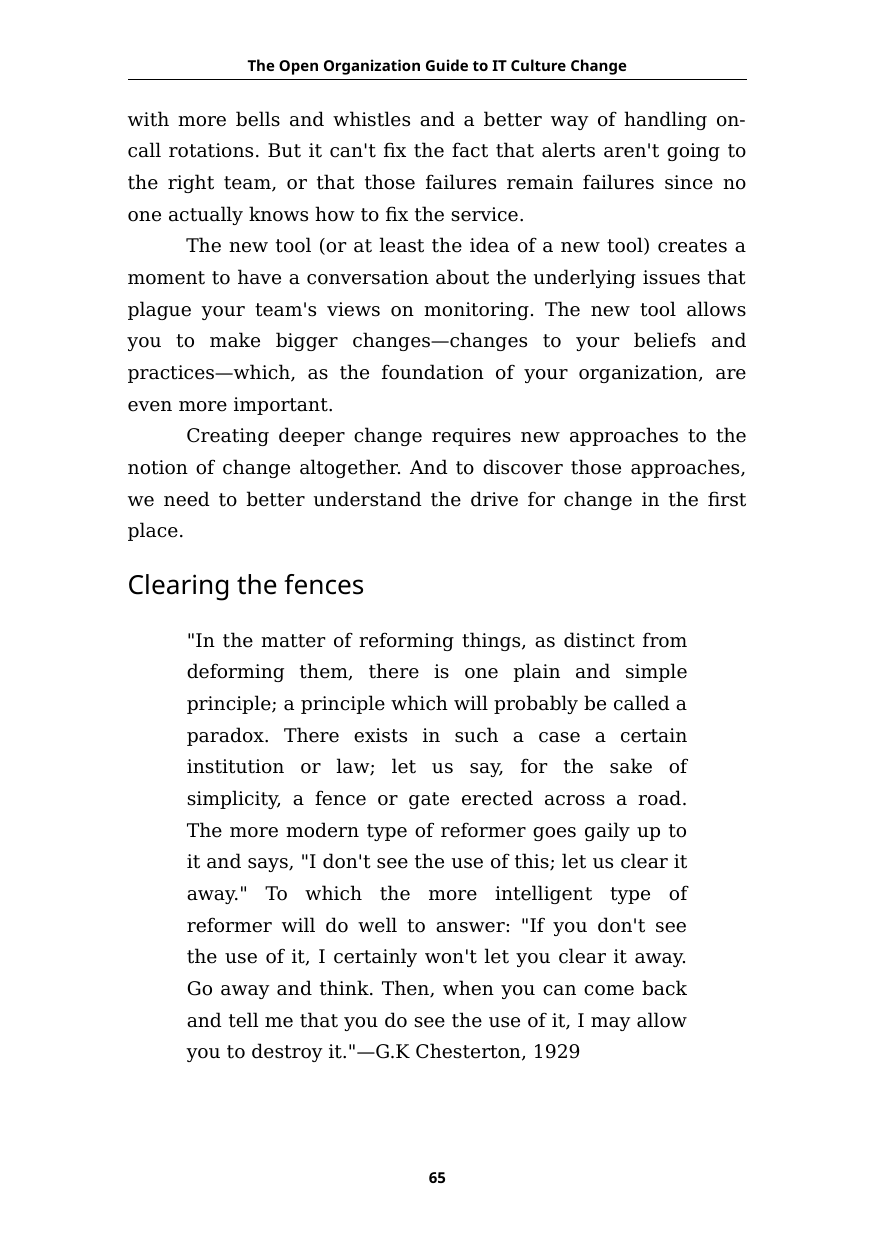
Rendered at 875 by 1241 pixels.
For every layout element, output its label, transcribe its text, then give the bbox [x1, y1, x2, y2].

subtitle Clearing the fences [127, 567, 747, 602]
text "In the matter of reforming things, as distinct from deforming them, there is one plain and simple principle; a principle which will probably be called a paradox. There exists in such a case a certain institution or law; let us say, for the sake of simplicity, a fence or gate erected across a road. The more modern type of reformer goes gaily up to it and says, "I don't see the use of this; let us clear it away." To which the more intelligent type of reformer will do well to answer: "If you don't see the use of it, I certainly won't let you clear it away. Go away and think. Then, when you can come back and tell me that you do see the use of it, I may allow you to destroy it."—G.K Chesterton, 1929 [187, 630, 688, 1063]
text Creating deeper change requires new approaches to the notion of change altogether. And to discover those approaches, we need to better understand the drive for change in the first place. [127, 425, 747, 542]
text The new tool (or at least the idea of a new tool) creates a moment to have a conversation about the underlying issues that plague your team's views on monitoring. The new tool allows you to make bigger changes—changes to your beliefs and practices—which, as the foundation of your organization, are even more important. [127, 235, 747, 416]
text with more bells and whistles and a better way of handling on-call rotations. But it can't fix the fact that alerts aren't going to the right team, or that those failures remain failures since no one actually knows how to fix the service. [127, 109, 747, 226]
